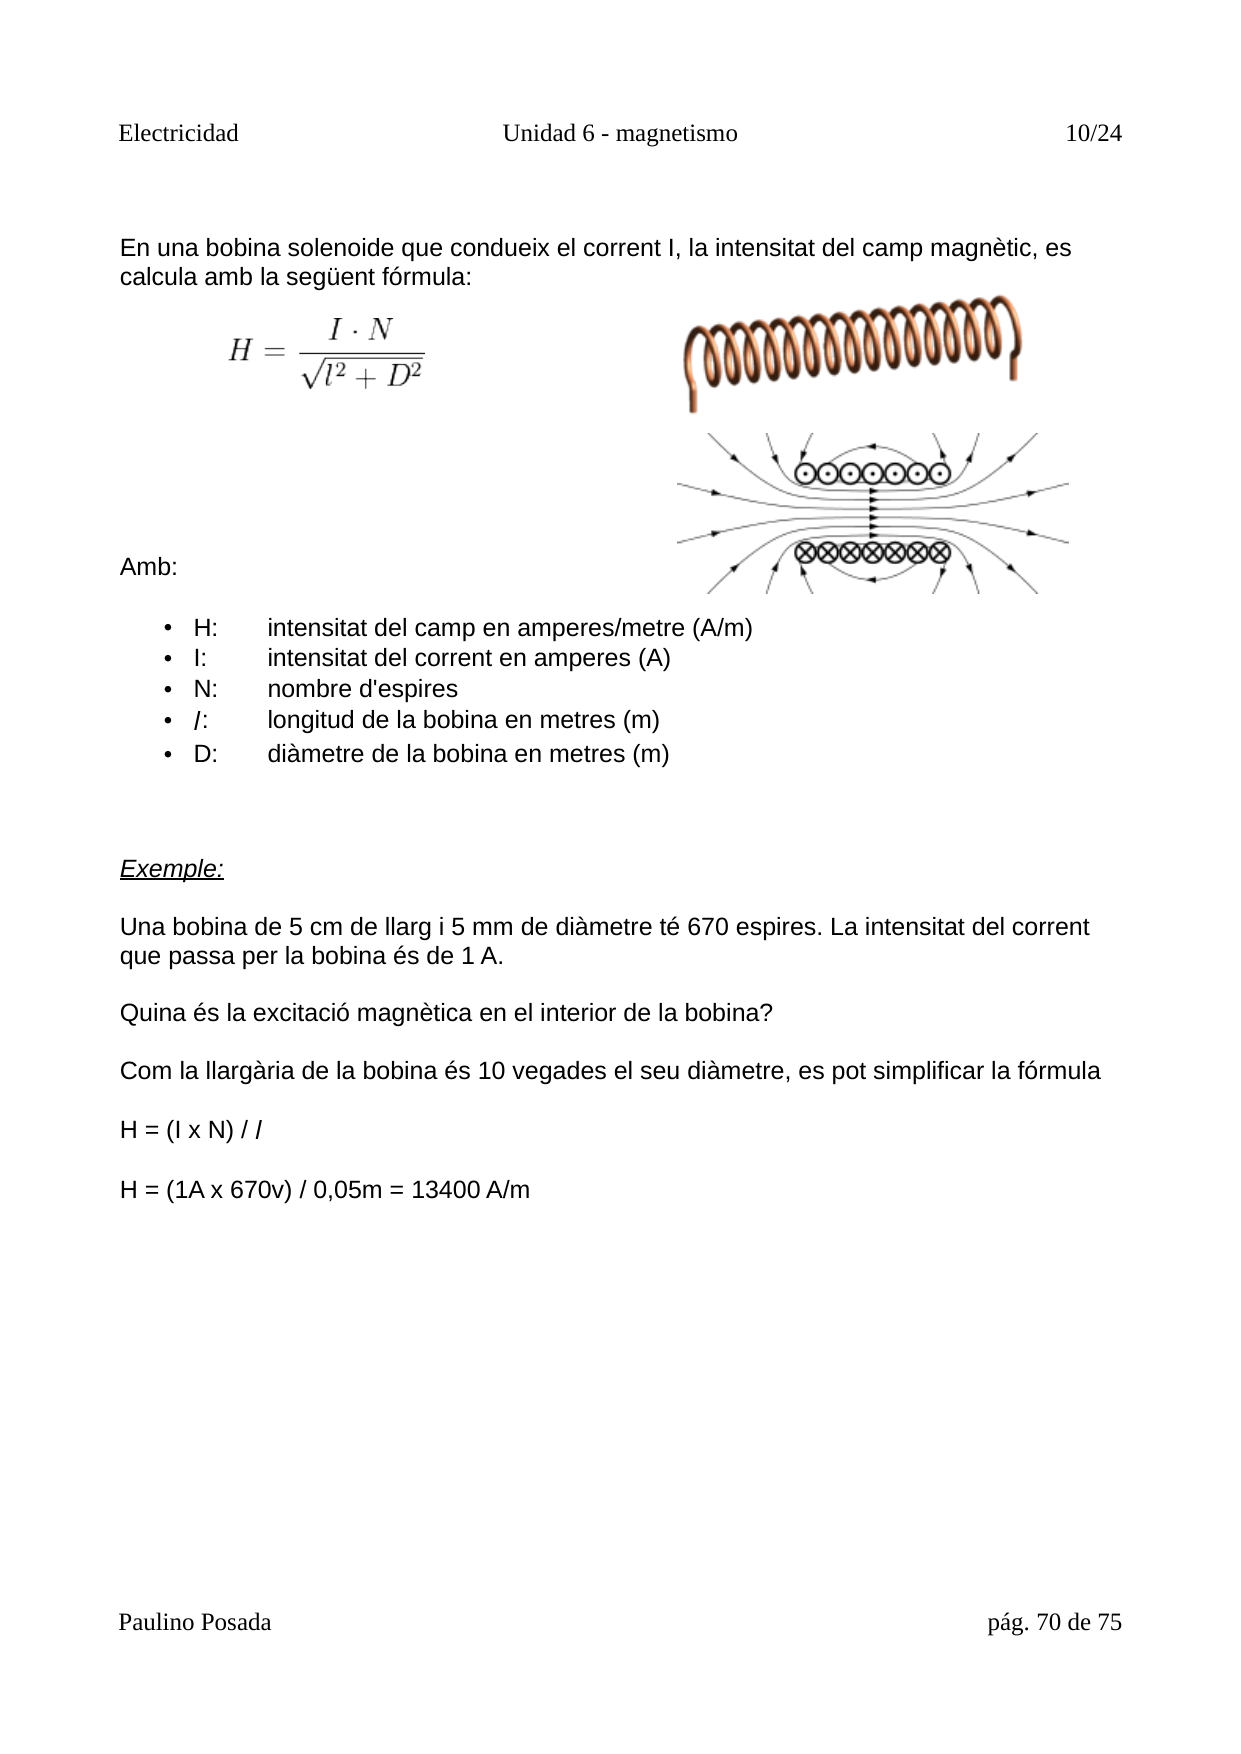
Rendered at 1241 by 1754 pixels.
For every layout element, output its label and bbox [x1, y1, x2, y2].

picture [682, 293, 1027, 416]
picture [677, 433, 1069, 594]
picture [227, 318, 425, 391]
